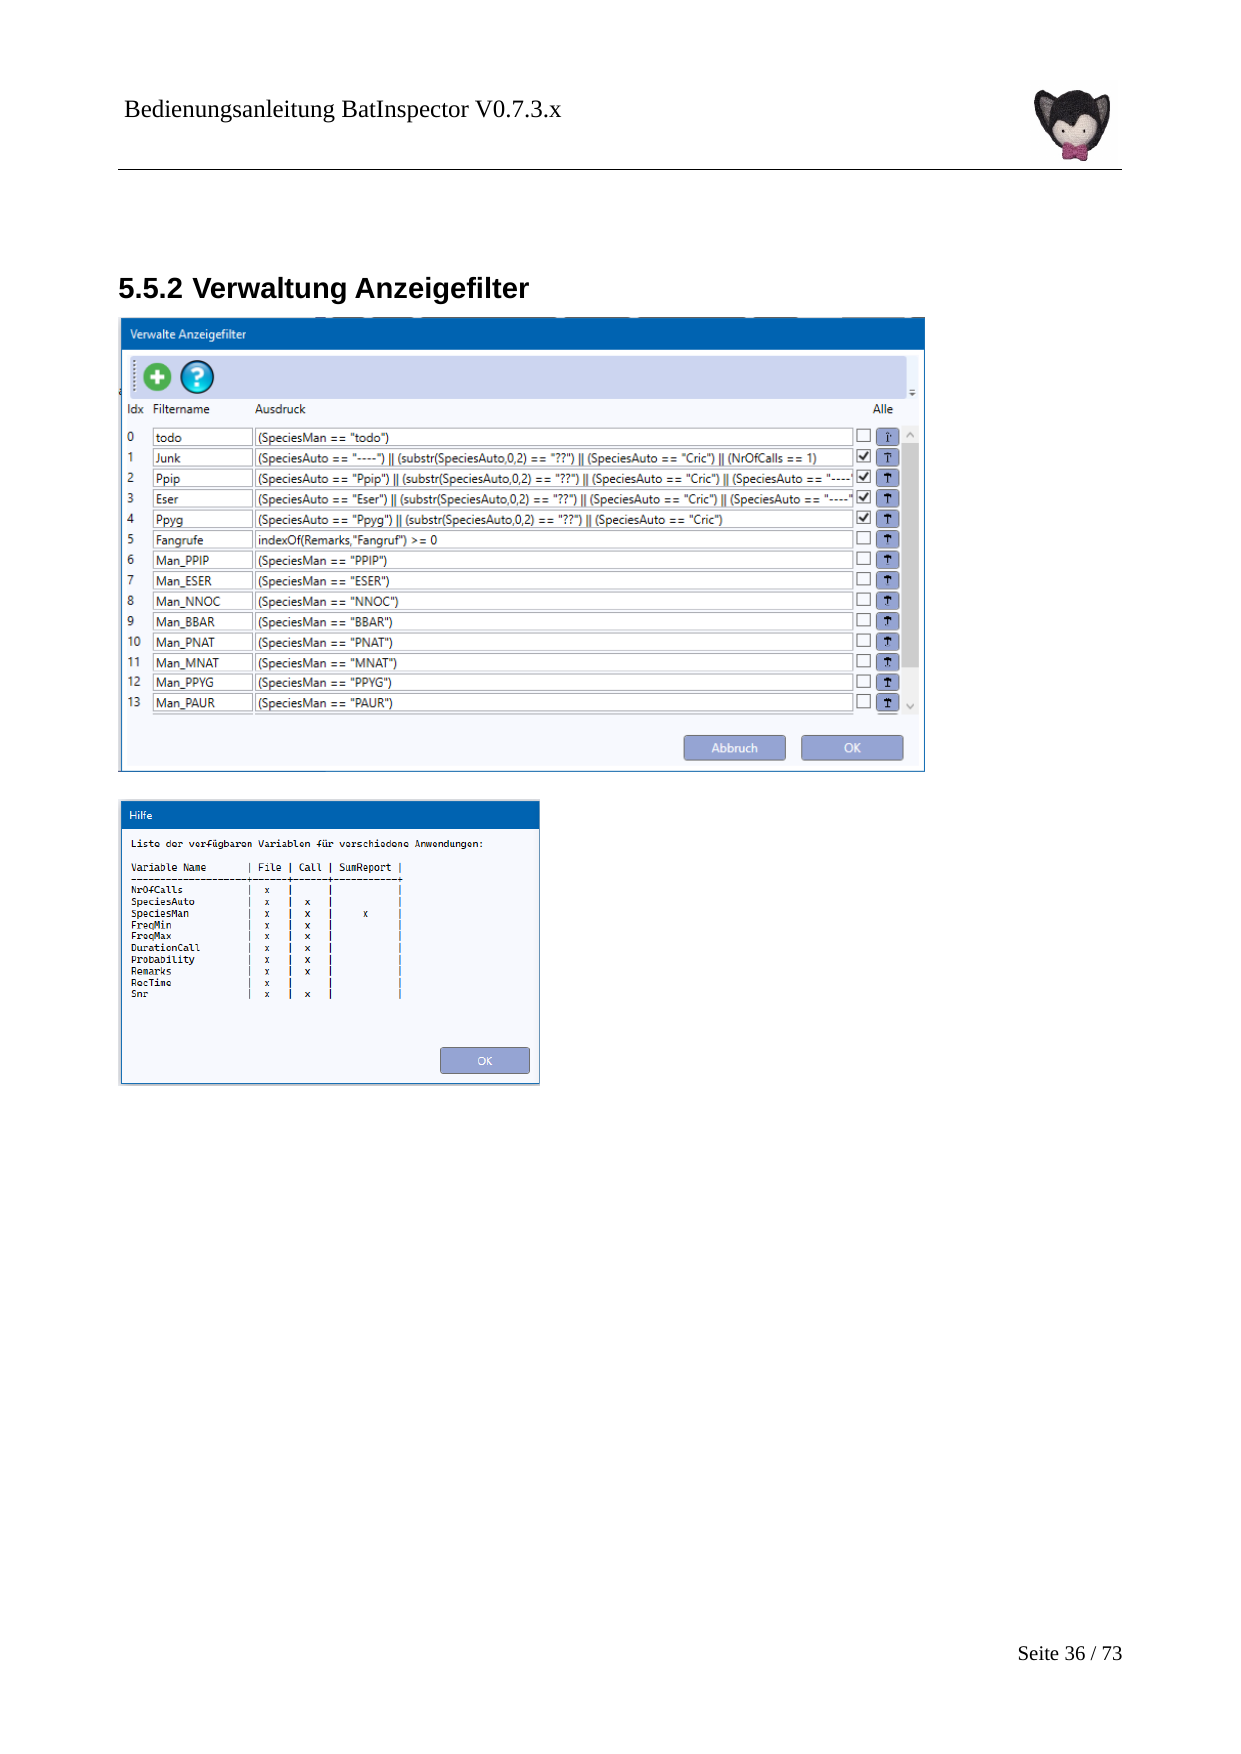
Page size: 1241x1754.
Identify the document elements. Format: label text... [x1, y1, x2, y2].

picture [1030, 80, 1119, 169]
picture [118, 317, 925, 772]
picture [118, 799, 540, 1086]
subtitle Verwaltung Anzeigefilter [118, 272, 1122, 305]
